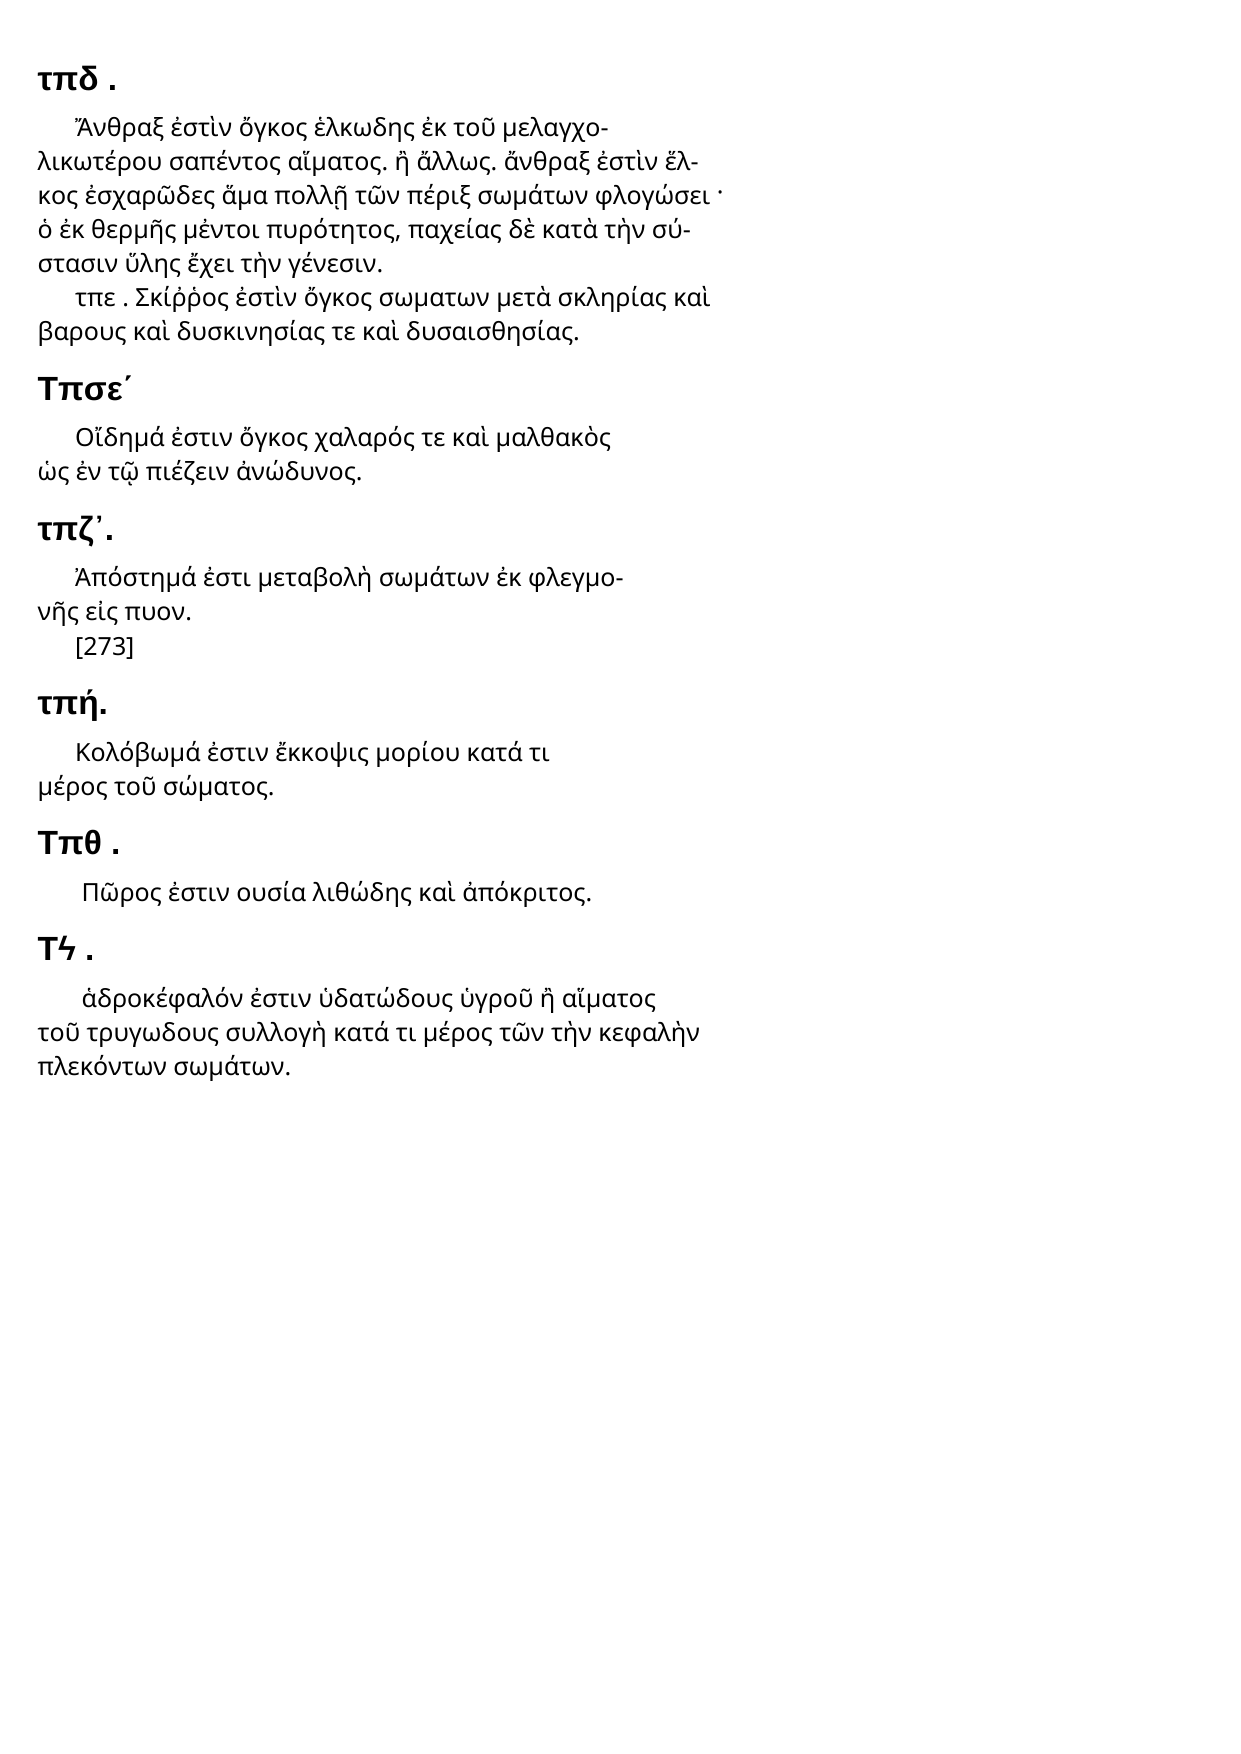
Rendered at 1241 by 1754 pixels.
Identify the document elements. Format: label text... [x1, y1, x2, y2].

text ἁδροκέφαλόν ἐστιν ὑδατώδους ὑγροῦ ἢ αἵματος τοῦ τρυγωδους συλλογὴ κατά τι μέρος τῶν τὴν κεφαλὴν πλεκόντων σωμάτων. [37, 980, 1203, 1082]
text [273] [37, 628, 1203, 662]
subtitle τπδ . [37, 58, 1203, 97]
subtitle Τπθ . [37, 823, 1203, 862]
subtitle Τϟ . [37, 929, 1203, 968]
text Οἴδημά ἐστιν ὄγκος χαλαρός τε καὶ μαλθακὸς ὡς ἐν τῷ πιέζειν ἀνώδυνος. [37, 420, 1203, 488]
subtitle τπζ᾽. [37, 509, 1203, 547]
text Πῶρος ἐστιν ουσία λιθώδης καὶ ἀπόκριτος. [37, 874, 1203, 908]
subtitle Τπσε΄ [37, 369, 1203, 407]
text Ἄνθραξ ἐστὶν ὄγκος ἑλκωδης ἐκ τοῦ μελαγχο- λικωτέρου σαπέντος αἵματος. ἢ ἄλλως. ἄνθραξ ἐστὶν ἕλ- κος ἐσχαρῶδες ἅμα πολλῇ τῶν πέριξ σωμάτων φλογώσει · ὁ ἐκ θερμῆς μἐντοι πυρότητος, παχείας δὲ κατὰ τὴν σύ- στασιν ὕλης ἔχει τὴν γένεσιν. [37, 109, 1203, 280]
text Ἀπόστημά ἐστι μεταβολὴ σωμάτων ἐκ φλεγμο- νῆς εἰς πυον. [37, 560, 1203, 628]
text Κολόβωμά ἐστιν ἔκκοψις μορίου κατά τι μέρος τοῦ σώματος. [37, 734, 1203, 802]
subtitle τπή. [37, 683, 1203, 722]
text τπε . Σκίῤῥος ἐστὶν ὄγκος σωματων μετὰ σκληρίας καὶ βαρους καὶ δυσκινησίας τε καὶ δυσαισθησίας. [37, 280, 1203, 348]
